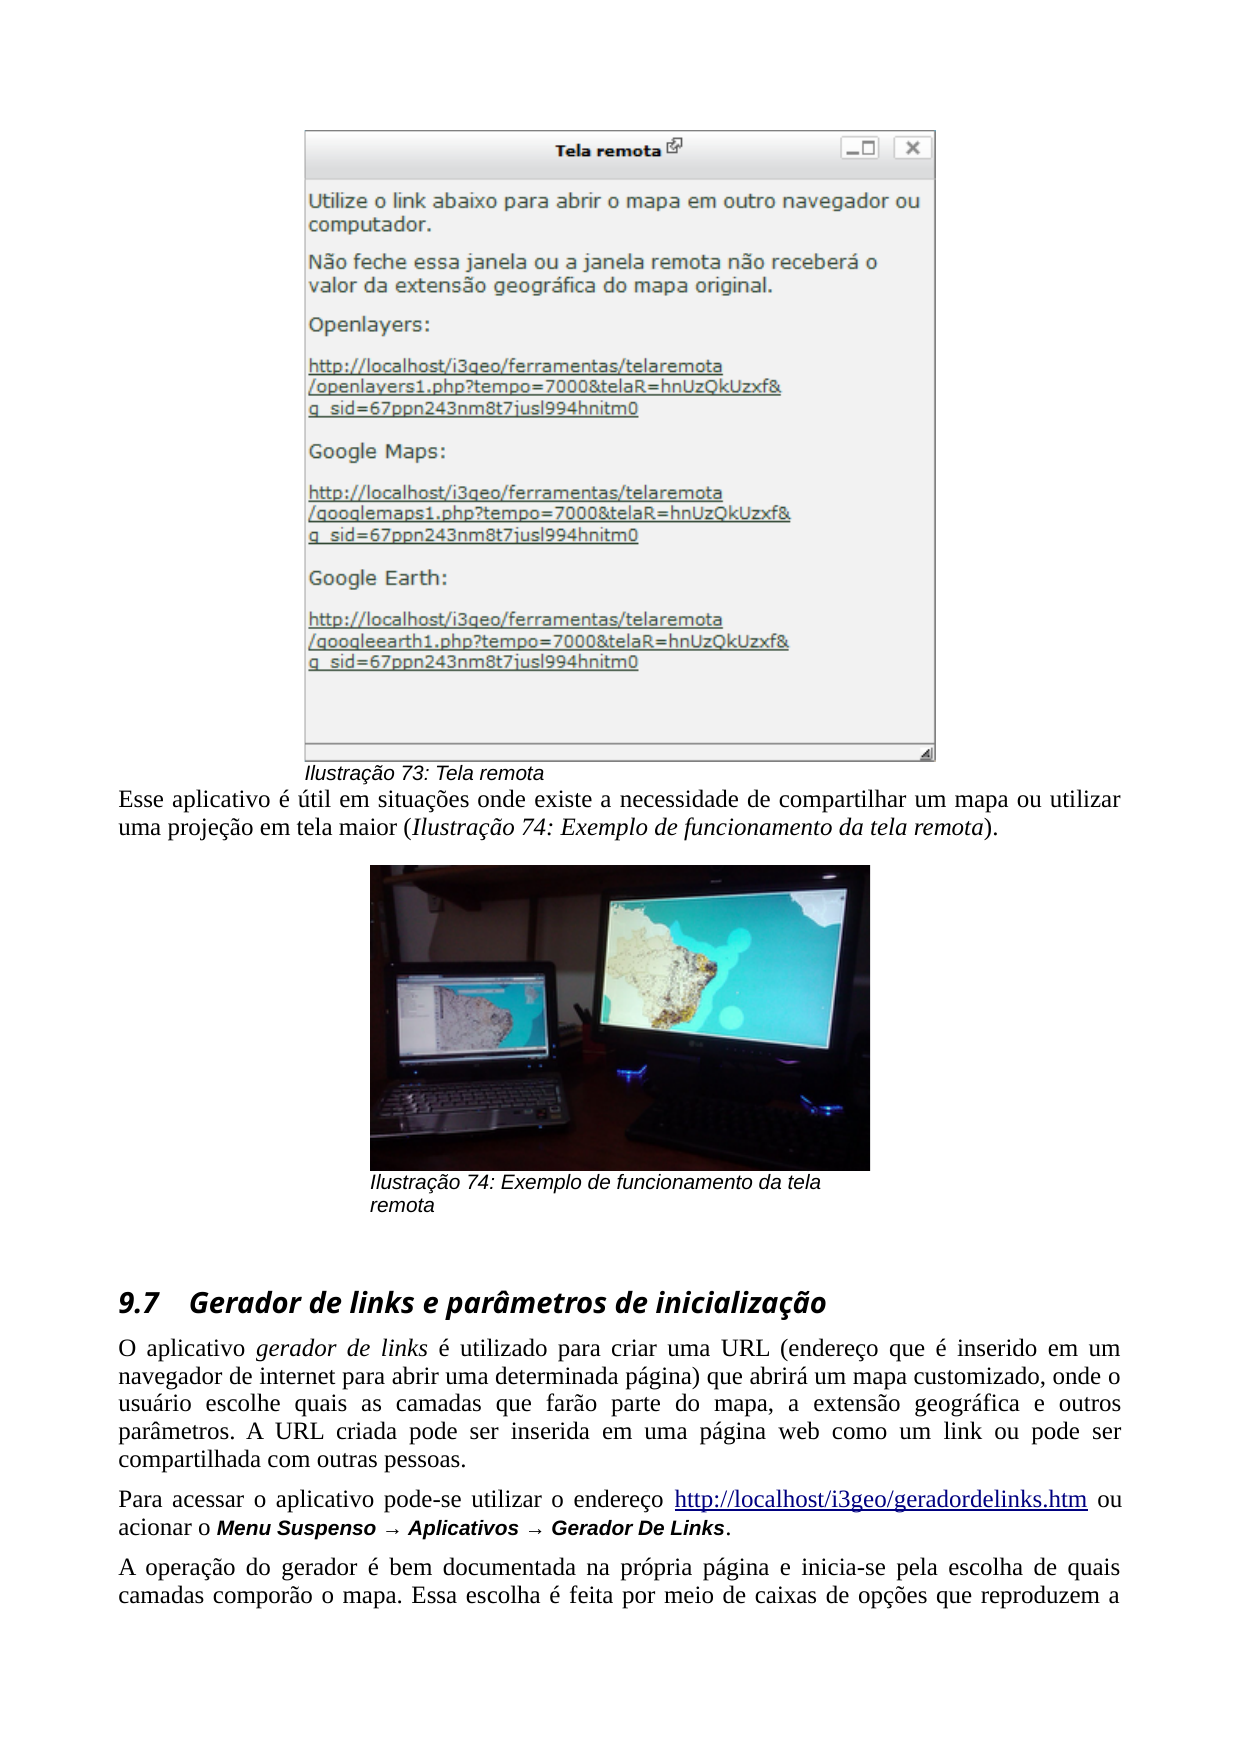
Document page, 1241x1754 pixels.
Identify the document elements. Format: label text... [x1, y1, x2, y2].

subtitle Gerador de links e parâmetros de inicialização [118, 1282, 1122, 1322]
picture [370, 865, 871, 1171]
text Ilustração 74: Exemplo de funcionamento da tela remota [370, 1171, 870, 1217]
text Esse aplicativo é útil em situações onde existe a necessidade de compartilhar um mapa ou utilizar uma projeção em tela maior (Ilustração 74: Exemplo de funcionamento da tela remota). [118, 118, 1122, 841]
picture [304, 130, 936, 762]
text A operação do gerador é bem documentada na própria página e inicia-se pela escolha de quais camadas comporão o mapa. Essa escolha é feita por meio de caixas de opções que reproduzem a [118, 1553, 1122, 1608]
text Ilustração 73: Tela remota [304, 762, 936, 785]
text O aplicativo gerador de links é utilizado para criar uma URL (endereço que é inserido em um navegador de internet para abrir uma determinada página) que abrirá um mapa customizado, onde o usuário escolhe quais as camadas que farão parte do mapa, a extensão geográfica e outros parâmetros. A URL criada pode ser inserida em uma página web como um link ou pode ser compartilhada com outras pessoas. [118, 1334, 1122, 1473]
text Para acessar o aplicativo pode-se utilizar o endereço http://localhost/i3geo/geradordelinks.htm ou acionar o menu suspenso → aplicativos → gerador de links. [118, 1485, 1122, 1541]
